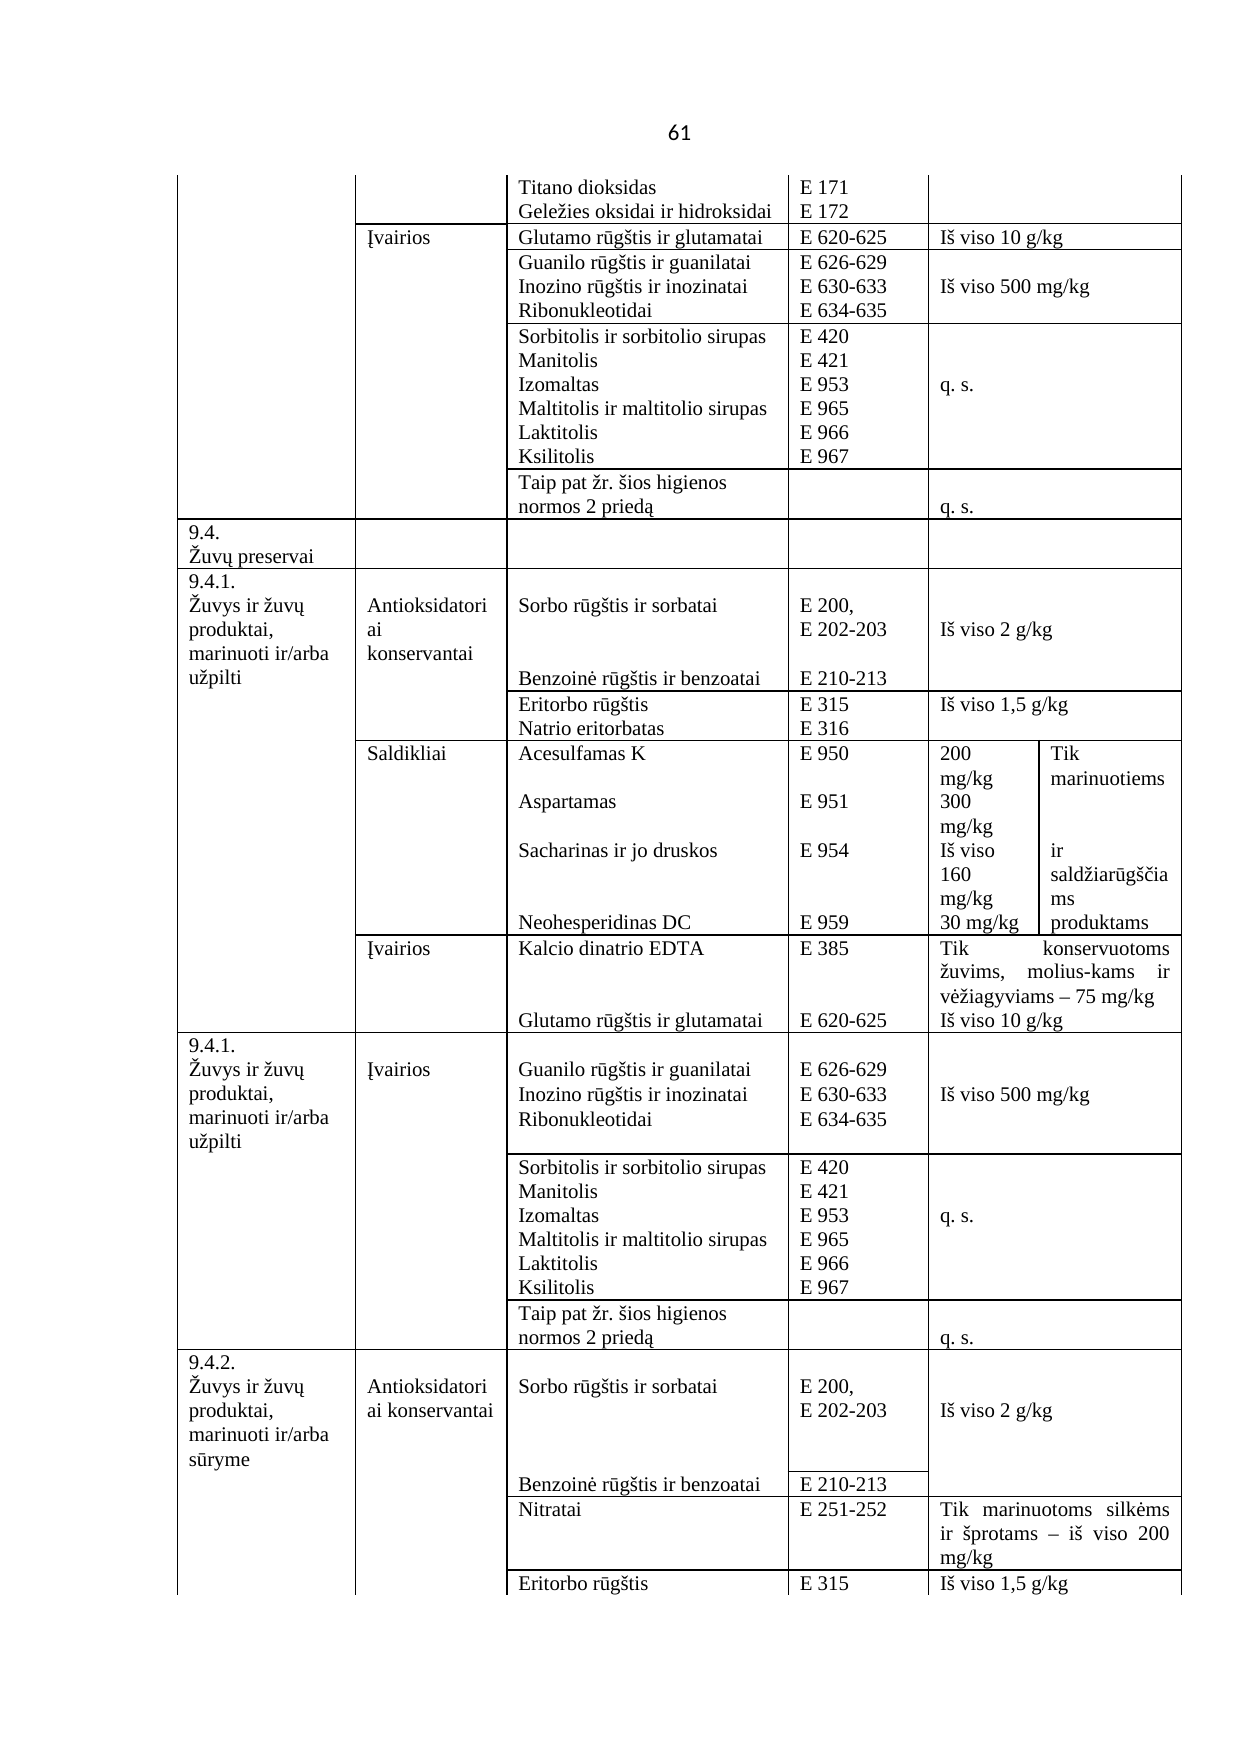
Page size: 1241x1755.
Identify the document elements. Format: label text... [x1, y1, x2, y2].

table_cell [789, 1325, 928, 1349]
table_cell [178, 790, 355, 838]
table_cell E 967 [789, 444, 928, 468]
table_cell [178, 1325, 355, 1349]
table_cell [929, 1275, 1181, 1299]
table_cell [356, 910, 506, 934]
table_cell [178, 1275, 355, 1299]
table_cell Antioksidatoriai konservantai [356, 1350, 506, 1471]
table_cell [178, 1203, 355, 1227]
table_cell Glutamo rūgštis ir glutamatai [508, 224, 788, 249]
table_cell Guanilo rūgštis ir guanilatai [508, 1033, 788, 1081]
table_cell Iš viso 2 g/kg [929, 569, 1181, 665]
table_cell E 626-629 [789, 1033, 928, 1081]
table_cell 9.4.1. Žuvys ir žuvų produktai, marinuoti ir/arba užpilti [178, 569, 355, 690]
table_cell E 954 [789, 838, 928, 910]
table_cell q. s. [929, 1203, 1181, 1227]
table_cell E 953 [789, 1203, 928, 1227]
table_cell [929, 1227, 1181, 1251]
table_cell [356, 274, 506, 298]
table_cell [178, 420, 355, 444]
table_cell [356, 468, 506, 494]
table_cell [356, 175, 506, 199]
table_cell E 634-635 [789, 298, 928, 322]
table_cell Taip pat žr. šios higienos [508, 470, 788, 494]
table_cell Manitolis [508, 1179, 788, 1203]
table_cell E 171 [789, 175, 928, 199]
table_cell [789, 494, 928, 518]
table_cell E 251-252 [789, 1497, 928, 1569]
table_cell [356, 249, 506, 274]
table_cell [356, 690, 506, 716]
table_cell E 634-635 [789, 1106, 928, 1153]
table_cell [356, 1251, 506, 1275]
table_cell [929, 324, 1181, 348]
table_cell Taip pat žr. šios higienos [508, 1301, 788, 1324]
table_cell [178, 1496, 355, 1569]
table_cell Iš viso 500 mg/kg [929, 274, 1181, 298]
table_cell [929, 175, 1181, 199]
table_cell Įvairios [356, 225, 506, 249]
table_cell [178, 223, 355, 249]
table_cell Guanilo rūgštis ir guanilatai [508, 250, 788, 274]
table_cell [178, 740, 355, 789]
table_cell Sacharinas ir jo druskos [508, 838, 788, 910]
table_cell Tik marinuotiems [1040, 741, 1181, 789]
table_cell [929, 298, 1181, 322]
table_cell Benzoinė rūgštis ir benzoatai [508, 665, 788, 690]
table_cell q. s. [929, 1325, 1181, 1349]
table_cell [356, 444, 506, 468]
table_cell [356, 396, 506, 420]
table_cell [929, 1106, 1181, 1153]
table_cell [1040, 790, 1181, 838]
table_cell [929, 199, 1181, 223]
table_cell [356, 323, 506, 348]
table_cell Ksilitolis [508, 1275, 788, 1299]
table_cell produktams [1040, 910, 1181, 934]
table_cell E 420 [789, 324, 928, 348]
table_cell Aspartamas [508, 790, 788, 838]
table_cell [929, 348, 1181, 372]
table_cell [929, 470, 1181, 494]
table_cell [356, 790, 506, 838]
table_cell [178, 444, 355, 468]
table_cell [178, 910, 355, 934]
table_cell Eritorbo rūgštis [508, 1571, 788, 1595]
table_cell 9.4.1. Žuvys ir žuvų produktai, marinuoti ir/arba užpilti [178, 1033, 355, 1153]
table_cell Įvairios [356, 936, 506, 1008]
table_cell [178, 249, 355, 274]
table_cell [356, 298, 506, 322]
table_cell Inozino rūgštis ir inozinatai [508, 274, 788, 298]
table_cell Antioksidatoriai konservantai [356, 569, 506, 665]
table_cell [356, 520, 506, 568]
table_cell Iš viso 1,5 g/kg [929, 1571, 1181, 1595]
table_cell E 626-629 [789, 250, 928, 274]
table_cell [178, 298, 355, 322]
table_cell E 965 [789, 396, 928, 420]
table_cell Laktitolis [508, 420, 788, 444]
table_cell Iš viso 160 mg/kg [929, 838, 1038, 910]
table_cell Iš viso 1,5 g/kg [929, 692, 1181, 716]
table_cell Tik konservuotoms žuvims, molius-kams ir vėžiagyviams – 75 mg/kg [929, 936, 1181, 1008]
table_cell Iš viso 10 g/kg [929, 1008, 1181, 1032]
table_cell E 420 [789, 1155, 928, 1179]
table_cell Įvairios [356, 1033, 506, 1081]
table_cell [178, 934, 355, 1008]
table_cell [929, 420, 1181, 444]
table_cell E 620-625 [789, 1008, 928, 1032]
table_cell Maltitolis ir maltitolio sirupas [508, 396, 788, 420]
table_cell [178, 175, 355, 199]
table_cell [178, 348, 355, 372]
table_cell [178, 1227, 355, 1251]
table_cell Iš viso 10 g/kg [929, 224, 1181, 249]
table_cell [178, 396, 355, 420]
table_cell Nitratai [508, 1497, 788, 1569]
table_cell Manitolis [508, 348, 788, 372]
table_cell [178, 1179, 355, 1203]
table_cell [929, 396, 1181, 420]
table_cell E 630-633 [789, 274, 928, 298]
table_cell [178, 1299, 355, 1324]
table_cell [178, 1008, 355, 1032]
table_cell 30 mg/kg [929, 910, 1038, 934]
table_cell Kalcio dinatrio EDTA [508, 936, 788, 1008]
table_cell Saldikliai [356, 741, 506, 789]
table_cell E 315 [789, 1571, 928, 1595]
table_cell [356, 420, 506, 444]
table_cell ir saldžiarūgščiams [1040, 838, 1181, 910]
table_cell Neohesperidinas DC [508, 910, 788, 934]
table_cell E 200, E 202-203 [789, 1350, 928, 1471]
table_cell [178, 372, 355, 396]
table_cell [356, 838, 506, 910]
table_cell [356, 1008, 506, 1032]
table_cell [356, 1179, 506, 1203]
table_cell [356, 199, 506, 223]
table_cell [929, 520, 1181, 568]
table_cell [789, 1301, 928, 1324]
table_cell Izomaltas [508, 372, 788, 396]
table_cell Benzoinė rūgštis ir benzoatai [508, 1471, 788, 1496]
table_cell Eritorbo rūgštis [508, 692, 788, 716]
table_cell [789, 470, 928, 494]
table_cell [356, 372, 506, 396]
table_cell [356, 1203, 506, 1227]
table_cell [789, 520, 928, 568]
table_cell E 965 [789, 1227, 928, 1251]
table_cell Ribonukleotidai [508, 298, 788, 322]
table_cell [929, 1301, 1181, 1324]
table_cell [356, 1325, 506, 1349]
table_cell E 630-633 [789, 1081, 928, 1106]
table_cell [929, 665, 1181, 690]
table_cell [356, 494, 506, 518]
table_cell Izomaltas [508, 1203, 788, 1227]
table_cell E 421 [789, 1179, 928, 1203]
table_cell [178, 494, 355, 518]
table_cell [929, 250, 1181, 274]
table_cell [178, 274, 355, 298]
table_cell E 966 [789, 420, 928, 444]
table_cell [929, 1471, 1181, 1496]
table_cell E 210-213 [789, 1472, 928, 1496]
table_cell [178, 690, 355, 716]
table_cell [929, 1033, 1181, 1081]
table_cell Acesulfamas K [508, 741, 788, 789]
table_cell Ksilitolis [508, 444, 788, 468]
table_cell [356, 1275, 506, 1299]
table_cell Iš viso 2 g/kg [929, 1350, 1181, 1471]
table_cell Sorbitolis ir sorbitolio sirupas [508, 324, 788, 348]
table_cell Iš viso 500 mg/kg [929, 1081, 1181, 1106]
table_cell 300 mg/kg [929, 790, 1038, 838]
table_cell 9.4. Žuvų preservai [178, 520, 355, 568]
table_cell E 620-625 [789, 224, 928, 249]
table_cell Tik marinuotoms silkėms ir šprotams – iš viso 200 mg/kg [929, 1497, 1181, 1569]
table_cell [178, 323, 355, 348]
table_cell [929, 716, 1181, 740]
table_cell [178, 716, 355, 740]
table_cell [356, 1153, 506, 1179]
table_cell [178, 1153, 355, 1179]
table_cell [356, 665, 506, 690]
table_cell q. s. [929, 494, 1181, 518]
table_cell normos 2 priedą [508, 1325, 788, 1349]
table_cell [178, 838, 355, 910]
table_cell E 172 [789, 199, 928, 223]
table_cell [356, 1227, 506, 1251]
table_cell [356, 348, 506, 372]
table_cell [929, 444, 1181, 468]
table_cell E 953 [789, 372, 928, 396]
table_cell 200 mg/kg [929, 741, 1038, 789]
table_cell [178, 1569, 355, 1595]
table_cell Inozino rūgštis ir inozinatai [508, 1081, 788, 1106]
table_cell [356, 1471, 506, 1496]
table_cell [929, 1155, 1181, 1179]
table_cell E 200, E 202-203 [789, 569, 928, 665]
table_cell E 316 [789, 716, 928, 740]
table_cell Natrio eritorbatas [508, 716, 788, 740]
table_cell [356, 716, 506, 740]
table_cell Sorbo rūgštis ir sorbatai [508, 1350, 788, 1471]
table_cell E 950 [789, 741, 928, 789]
table_cell [178, 1471, 355, 1496]
table_cell Geležies oksidai ir hidroksidai [508, 199, 788, 223]
table_cell Titano dioksidas [508, 175, 788, 199]
table_cell Sorbitolis ir sorbitolio sirupas [508, 1155, 788, 1179]
table_cell q. s. [929, 372, 1181, 396]
table_cell [356, 1081, 506, 1106]
table_cell E 959 [789, 910, 928, 934]
table_cell Sorbo rūgštis ir sorbatai [508, 569, 788, 665]
table_cell E 966 [789, 1251, 928, 1275]
table_cell E 967 [789, 1275, 928, 1299]
table_cell E 421 [789, 348, 928, 372]
table_cell E 385 [789, 936, 928, 1008]
table_cell [178, 468, 355, 494]
table_cell E 951 [789, 790, 928, 838]
table_cell Laktitolis [508, 1251, 788, 1275]
table_cell E 210-213 [789, 665, 928, 690]
table_cell E 315 [789, 692, 928, 716]
table_cell [178, 1251, 355, 1275]
table_cell normos 2 priedą [508, 494, 788, 518]
table_cell [508, 520, 788, 568]
table_cell 9.4.2. Žuvys ir žuvų produktai, marinuoti ir/arba sūryme [178, 1350, 355, 1471]
table_cell [356, 1106, 506, 1153]
table_cell [356, 1569, 506, 1595]
table_cell Ribonukleotidai [508, 1106, 788, 1153]
table_cell [356, 1299, 506, 1324]
table_cell Maltitolis ir maltitolio sirupas [508, 1227, 788, 1251]
table_cell [356, 1496, 506, 1569]
table_cell [929, 1179, 1181, 1203]
table_cell Glutamo rūgštis ir glutamatai [508, 1008, 788, 1032]
table_cell [929, 1251, 1181, 1275]
table_cell [178, 199, 355, 223]
